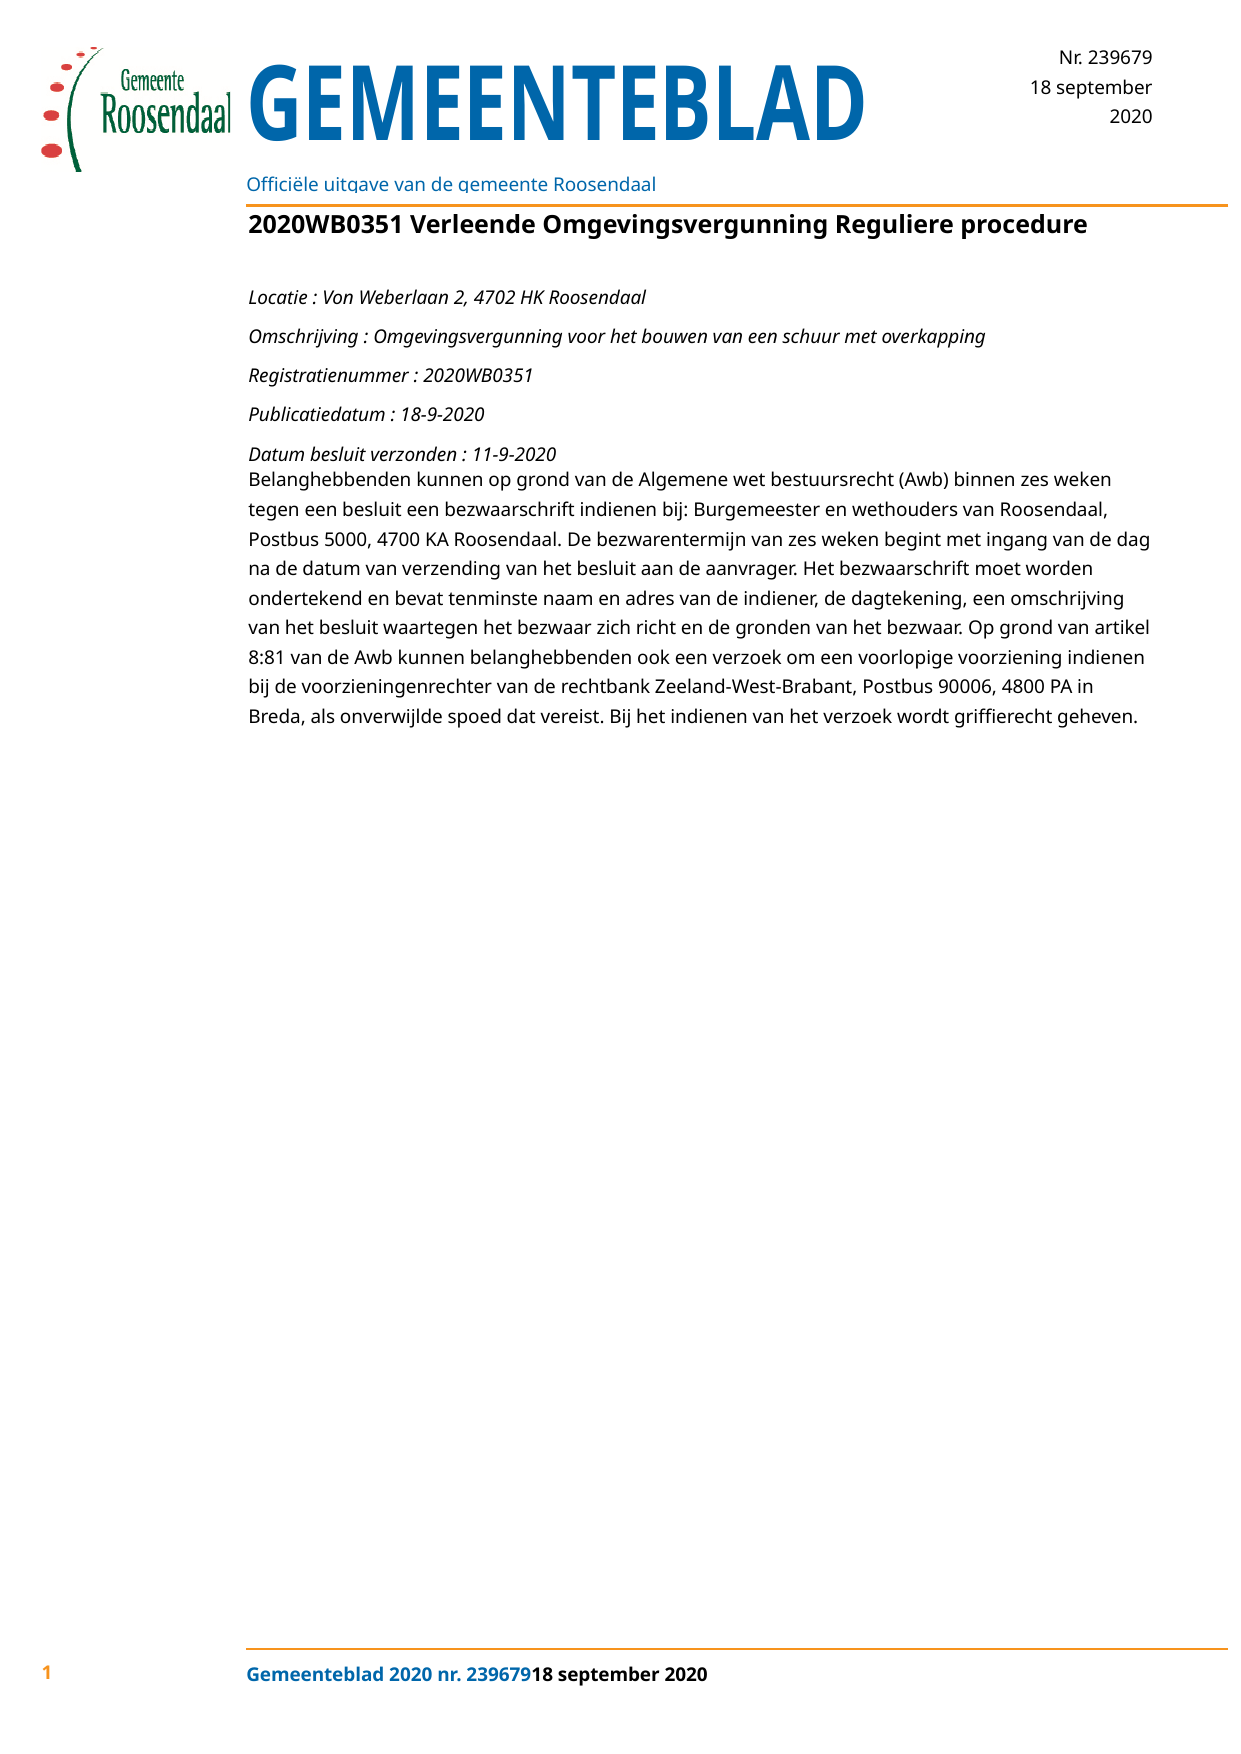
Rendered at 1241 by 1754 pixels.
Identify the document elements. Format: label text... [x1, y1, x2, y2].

text 2020WB0351 Verleende Omgevingsvergunning Reguliere procedure [248, 207, 1152, 241]
text Locatie : Von Weberlaan 2, 4702 HK Roosendaal [248, 284, 1152, 309]
text Belanghebbenden kunnen op grond van de Algemene wet bestuursrecht (Awb) binnen zes weken tegen een besluit een bezwaarschrift indienen bij: Burgemeester en wethouders van Roosendaal, Postbus 5000, 4700 KA Roosendaal. De bezwarentermijn van zes weken begint met ingang van de dag na de datum van verzending van het besluit aan de aanvrager. Het bezwaarschrift moet worden ondertekend en bevat tenminste naam en adres van de indiener, de dagtekening, een omschrijving van het besluit waartegen het bezwaar zich richt en de gronden van het bezwaar. Op grond van artikel 8:81 van de Awb kunnen belanghebbenden ook een verzoek om een voorlopige voorziening indienen bij de voorzieningenrechter van de rechtbank Zeeland-West-Brabant, Postbus 90006, 4800 PA in Breda, als onverwijlde spoed dat vereist. Bij het indienen van het verzoek wordt griffierecht geheven. [248, 467, 1152, 729]
text Registratienummer : 2020WB0351 [248, 362, 1152, 388]
text Datum besluit verzonden : 11-9-2020 [248, 441, 1152, 467]
text Publicatiedatum : 18-9-2020 [248, 402, 1152, 427]
picture [41, 47, 231, 172]
text Omschrijving : Omgevingsvergunning voor het bouwen van een schuur met overkapping [248, 323, 1152, 349]
